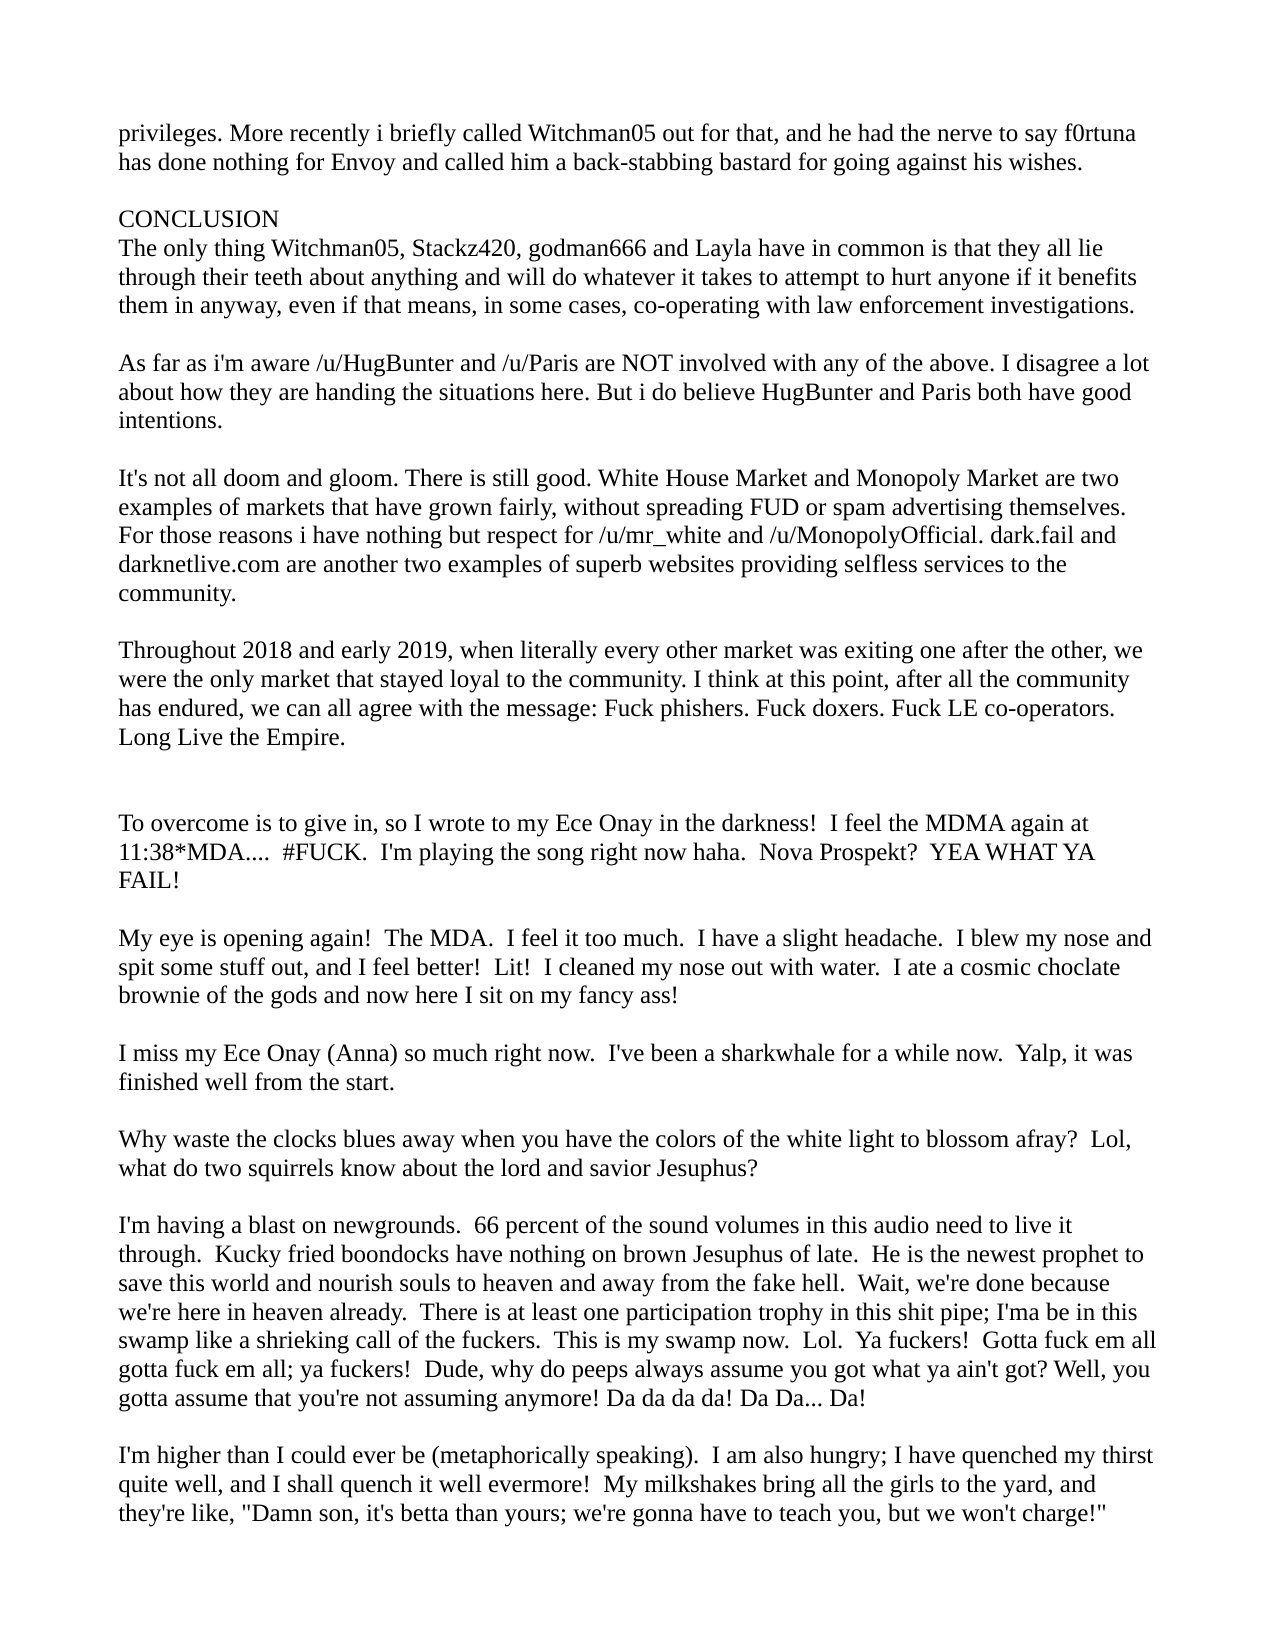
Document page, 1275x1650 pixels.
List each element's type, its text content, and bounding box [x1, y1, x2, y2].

text The only thing Witchman05, Stackz420, godman666 and Layla have in common is that they all lie through their teeth about anything and will do whatever it takes to attempt to hurt anyone if it benefits them in anyway, even if that means, in some cases, co-operating with law enforcement investigations. [118, 233, 1157, 319]
text My eye is opening again! The MDA. I feel it too much. I have a slight headache. I blew my nose and spit some stuff out, and I feel better! Lit! I cleaned my nose out with water. I ate a cosmic choclate brownie of the gods and now here I sit on my fancy ass! [118, 923, 1157, 1009]
text I miss my Ece Onay (Anna) so much right now. I've been a sharkwhale for a while now. Yalp, it was finished well from the start. [118, 1038, 1157, 1096]
text Why waste the clocks blues away when you have the colors of the white light to blossom afray? Lol, what do two squirrels know about the lord and savior Jesuphus? [118, 1124, 1157, 1182]
text CONCLUSION [118, 204, 1157, 233]
text I'm having a blast on newgrounds. 66 percent of the sound volumes in this audio need to live it through. Kucky fried boondocks have nothing on brown Jesuphus of late. He is the newest prophet to save this world and nourish souls to heaven and away from the fake hell. Wait, we're done because we're here in heaven already. There is at least one participation trophy in this shit pipe; I'ma be in this swamp like a shrieking call of the fuckers. This is my swamp now. Lol. Ya fuckers! Gotta fuck em all gotta fuck em all; ya fuckers! Dude, why do peeps always assume you got what ya ain't got? Well, you gotta assume that you're not assuming anymore! Da da da da! Da Da... Da! [118, 1211, 1157, 1412]
text Throughout 2018 and early 2019, when literally every other market was exiting one after the other, we were the only market that stayed loyal to the community. I think at this point, after all the community has endured, we can all agree with the message: Fuck phishers. Fuck doxers. Fuck LE co-operators. Long Live the Empire. [118, 636, 1157, 751]
text privileges. More recently i briefly called Witchman05 out for that, and he had the nerve to say f0rtuna has done nothing for Envoy and called him a back-stabbing bastard for going against his wishes. [118, 118, 1157, 176]
text To overcome is to give in, so I wrote to my Ece Onay in the darkness! I feel the MDMA again at 11:38*MDA.... #FUCK. I'm playing the song right now haha. Nova Prospekt? YEA WHAT YA FAIL! [118, 808, 1157, 894]
text It's not all doom and gloom. There is still good. White House Market and Monopoly Market are two examples of markets that have grown fairly, without spreading FUD or spam advertising themselves. For those reasons i have nothing but respect for /u/mr_white and /u/MonopolyOfficial. dark.fail and darknetlive.com are another two examples of superb websites providing selfless services to the community. [118, 463, 1157, 607]
text As far as i'm aware /u/HugBunter and /u/Paris are NOT involved with any of the above. I disagree a lot about how they are handing the situations here. But i do believe HugBunter and Paris both have good intentions. [118, 348, 1157, 434]
text I'm higher than I could ever be (metaphorically speaking). I am also hungry; I have quenched my thirst quite well, and I shall quench it well evermore! My milkshakes bring all the girls to the yard, and they're like, "Damn son, it's betta than yours; we're gonna have to teach you, but we won't charge!" [118, 1441, 1157, 1527]
